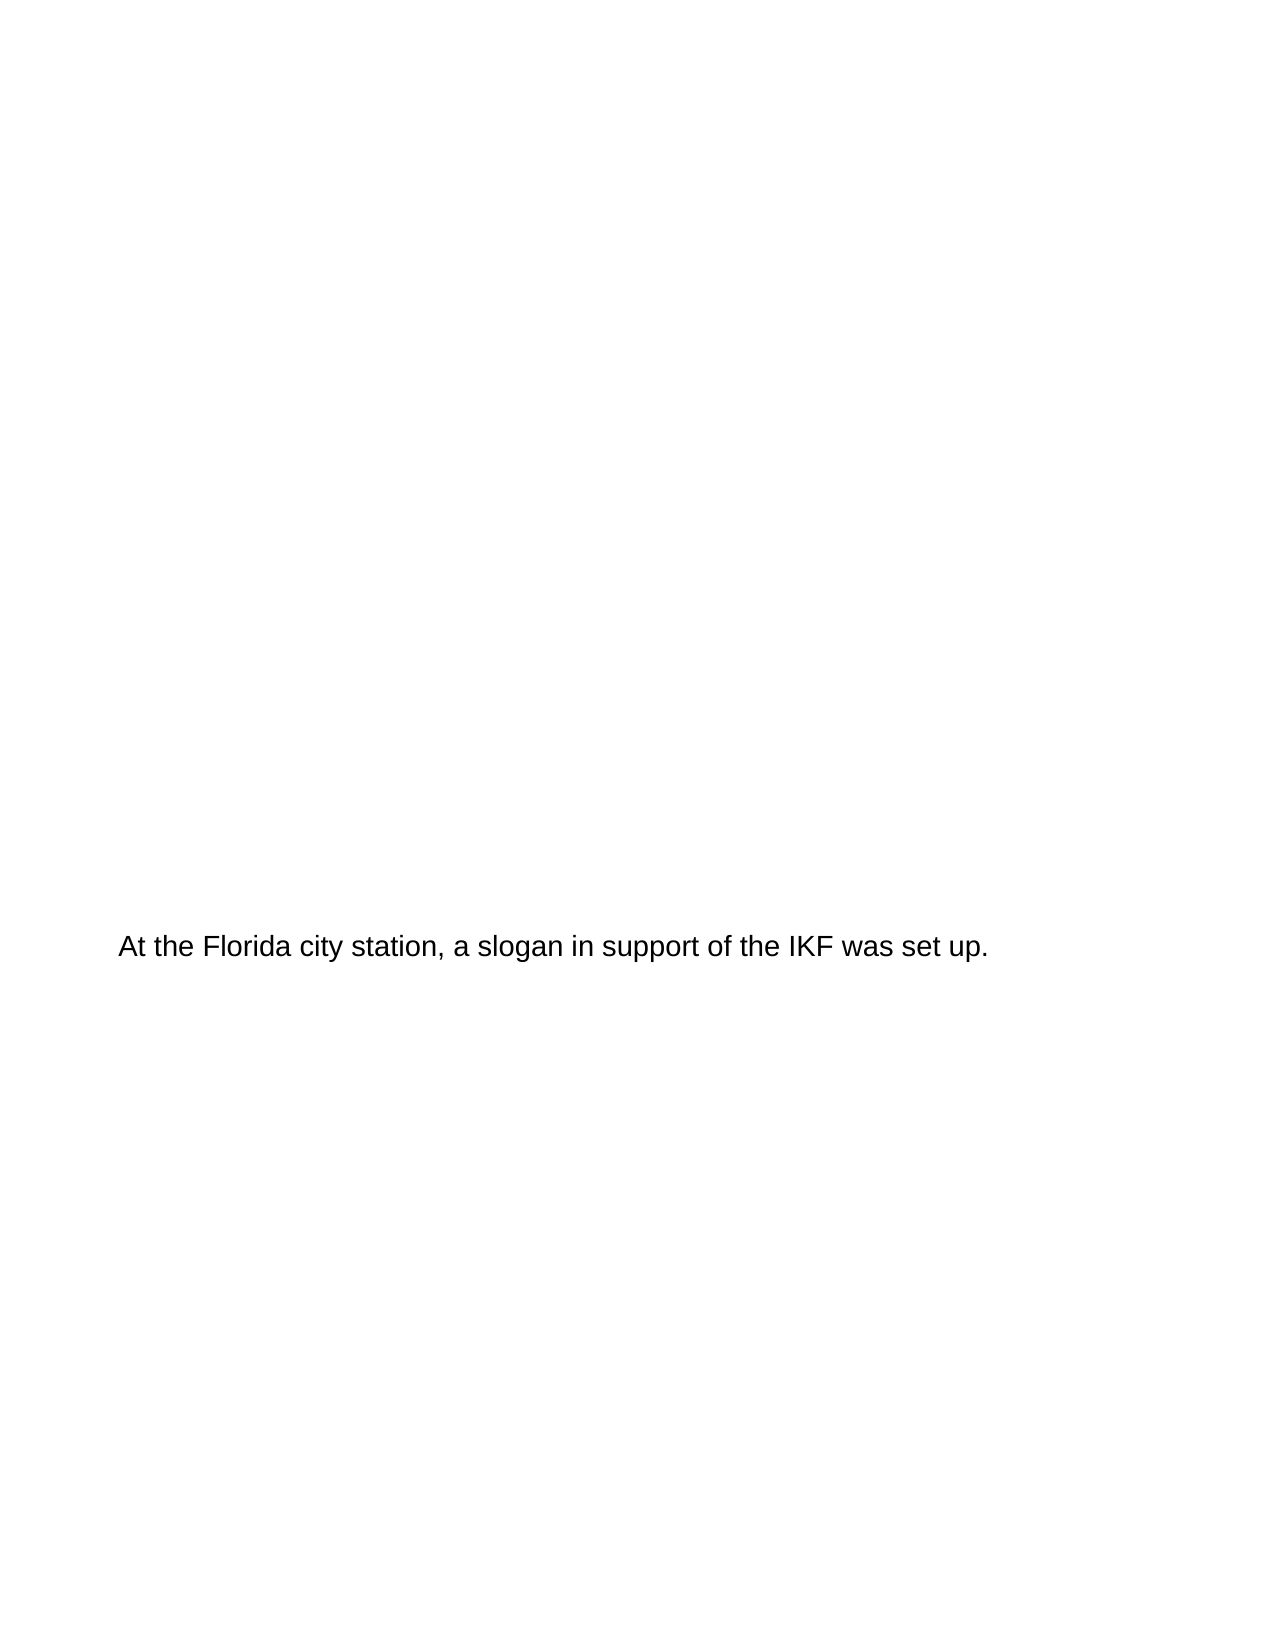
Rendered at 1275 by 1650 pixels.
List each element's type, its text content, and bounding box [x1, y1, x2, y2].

text At the Florida city station, a slogan in support of the IKF was set up. [118, 118, 1157, 963]
